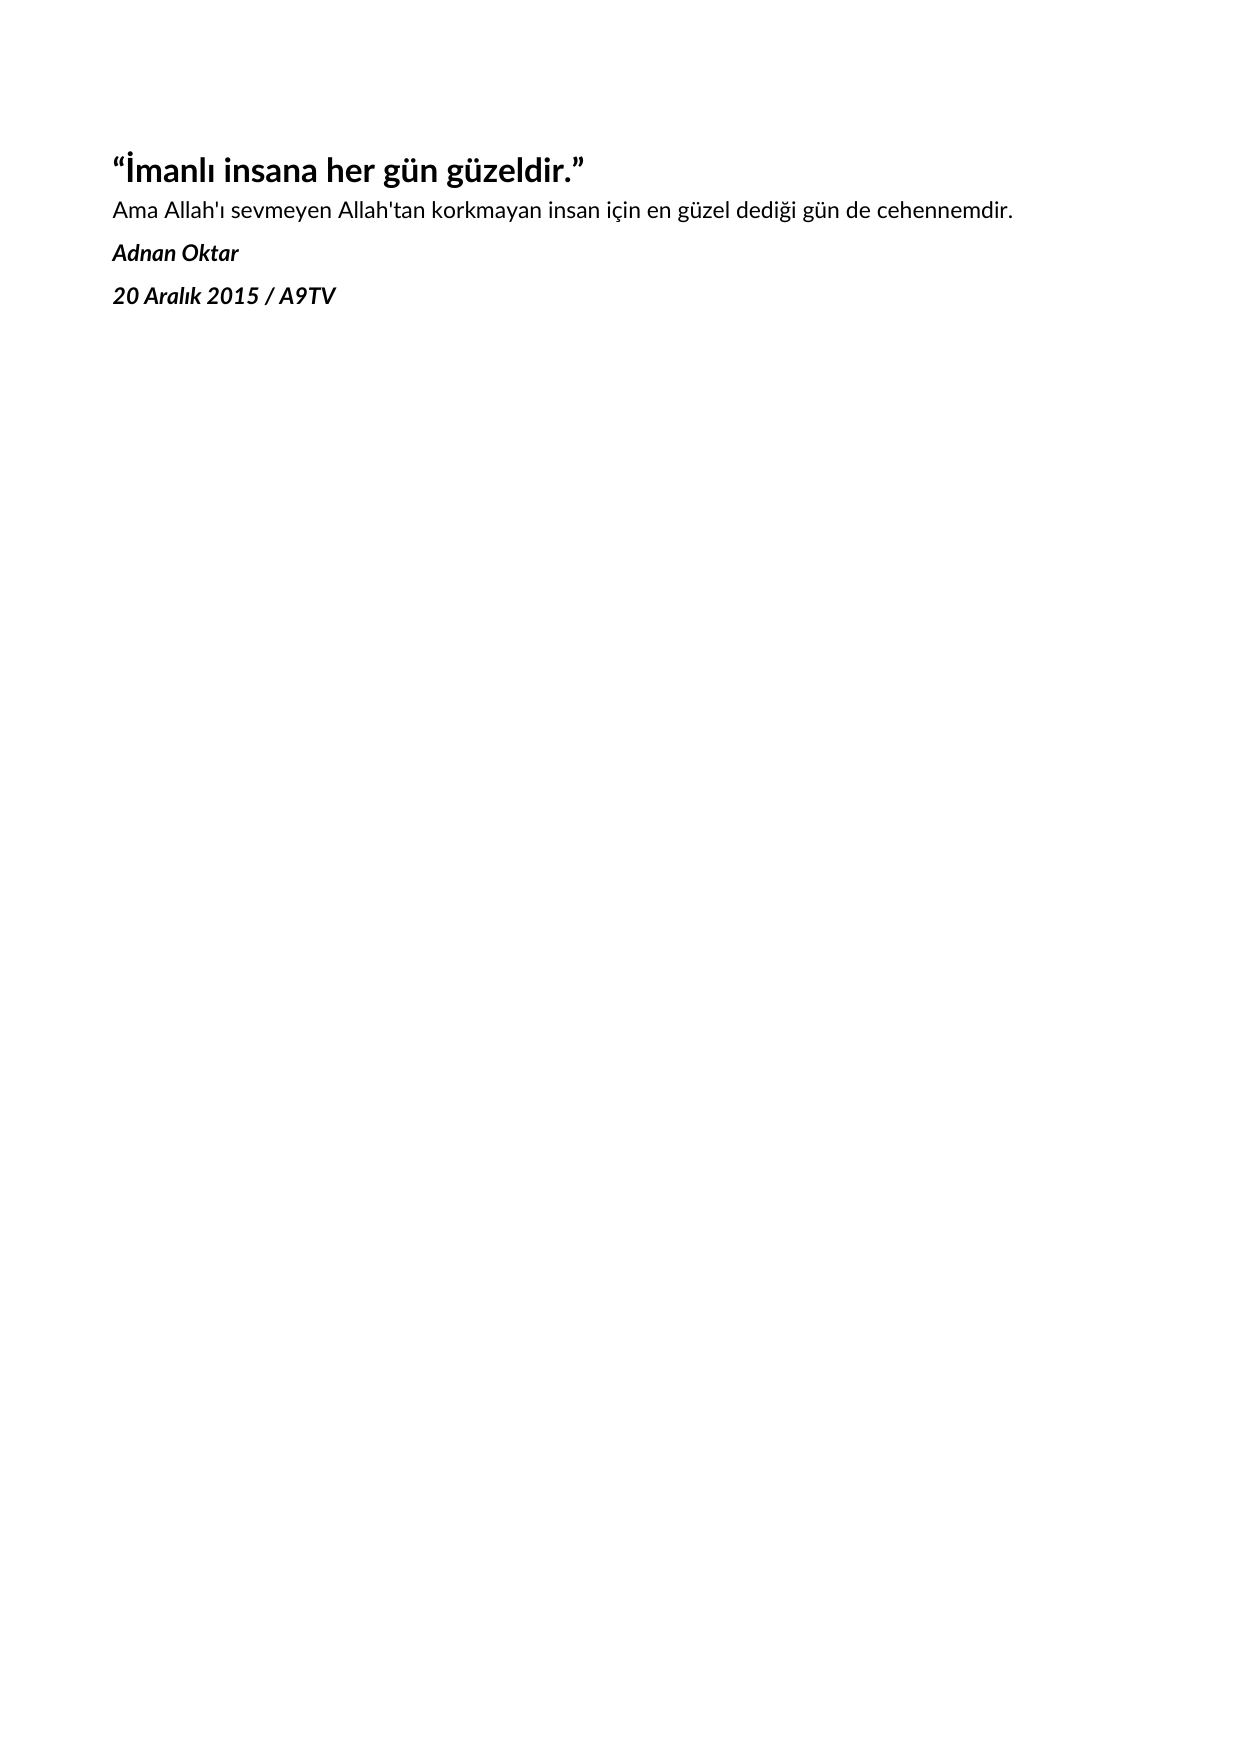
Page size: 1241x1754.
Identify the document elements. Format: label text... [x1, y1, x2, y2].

text Adnan Oktar [75, 239, 1165, 266]
text 20 Aralık 2015 / A9TV [75, 282, 1165, 309]
text Ama Allah'ı sevmeyen Allah'tan korkmayan insan için en güzel dediği gün de cehennemdir. [75, 196, 1165, 224]
subtitle “İmanlı insana her gün güzeldir.” [112, 150, 1165, 190]
